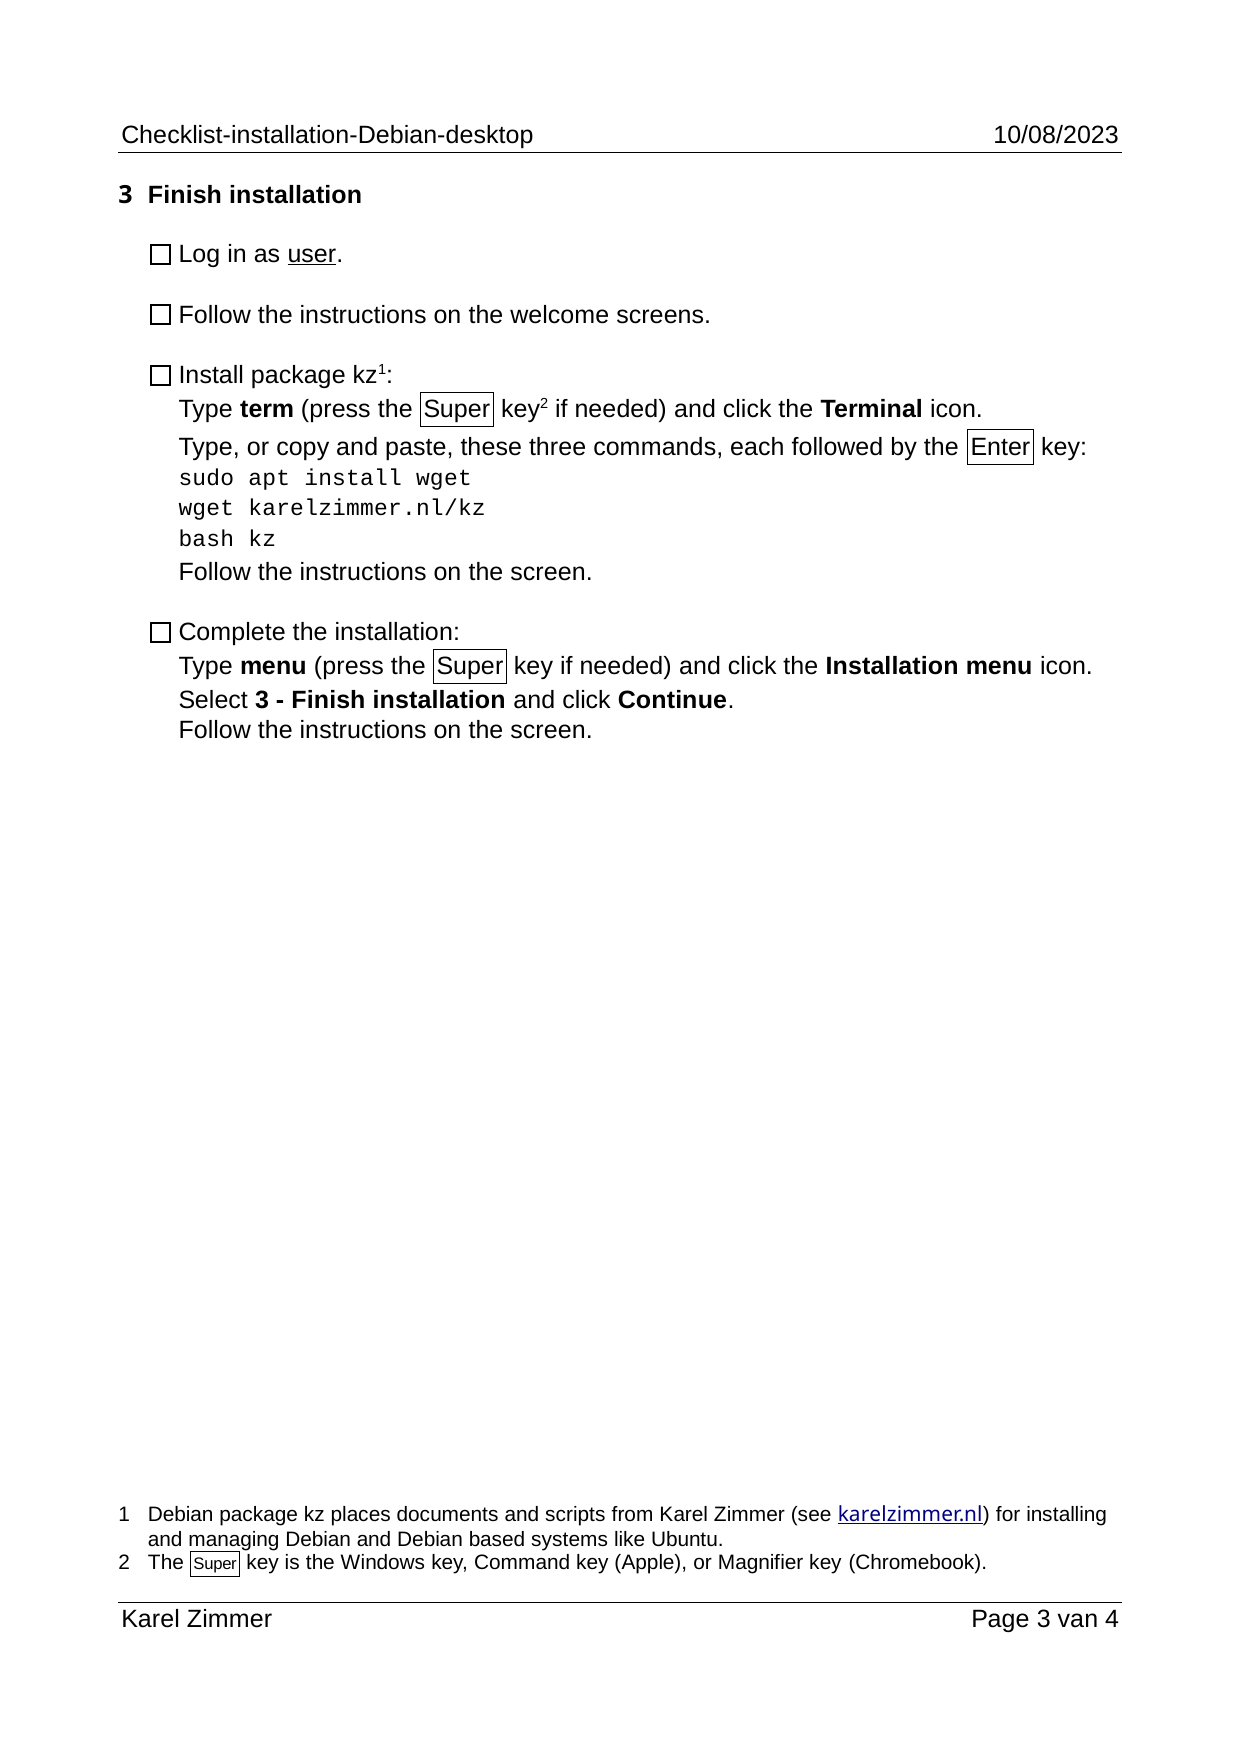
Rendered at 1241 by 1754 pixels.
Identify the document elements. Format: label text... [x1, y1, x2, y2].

table_header [142, 239, 177, 269]
table_cell [177, 587, 1122, 617]
table_cell [142, 360, 177, 391]
table_cell [118, 360, 142, 391]
table_cell Follow the instructions on the welcome screens. [177, 300, 1122, 330]
table_cell [142, 300, 177, 330]
table_cell [142, 496, 177, 526]
table_cell Type, or copy and paste, these three commands, each followed by the Enter key: [177, 428, 1122, 465]
table_cell Select 3 - Finish installation and click Continue. [177, 685, 1122, 715]
table_cell Install package kz: [177, 360, 1122, 391]
table_cell [118, 647, 142, 685]
table_cell [118, 330, 142, 360]
table_cell [118, 269, 142, 300]
table_cell [142, 556, 177, 587]
table_cell [118, 685, 142, 715]
table_cell [177, 330, 1122, 360]
table_cell [142, 526, 177, 556]
table_cell wget karelzimmer.nl/kz [177, 496, 1122, 526]
table_cell [142, 617, 177, 647]
table_cell [118, 617, 142, 647]
table_cell sudo apt install wget [177, 465, 1122, 496]
table_cell [118, 428, 142, 465]
table_cell [118, 300, 142, 330]
table_cell [118, 391, 142, 428]
table_cell [142, 391, 177, 428]
table_cell [118, 715, 142, 745]
table_cell [142, 269, 177, 300]
table_cell Type term (press the Super key if needed) and click the Terminal icon. [177, 391, 1122, 428]
table_cell [142, 587, 177, 617]
table_header [118, 239, 142, 269]
table_cell [118, 526, 142, 556]
table_cell [118, 465, 142, 496]
table_cell bash kz [177, 526, 1122, 556]
table_cell Type menu (press the Super key if needed) and click the Installation menu icon. [177, 647, 1122, 685]
table_cell Complete the installation: [177, 617, 1122, 647]
table_cell Follow the instructions on the screen. [177, 715, 1122, 745]
table_cell [177, 269, 1122, 300]
table_cell [118, 496, 142, 526]
table_cell [142, 647, 177, 685]
table_cell [118, 556, 142, 587]
table_cell [142, 465, 177, 496]
list Finish installation [118, 177, 1122, 211]
table_cell [142, 685, 177, 715]
table_cell [142, 715, 177, 745]
table_cell [142, 428, 177, 465]
table_header Log in as USER. [177, 239, 1122, 269]
table_cell Follow the instructions on the screen. [177, 556, 1122, 587]
table_cell [118, 587, 142, 617]
table_cell [142, 330, 177, 360]
